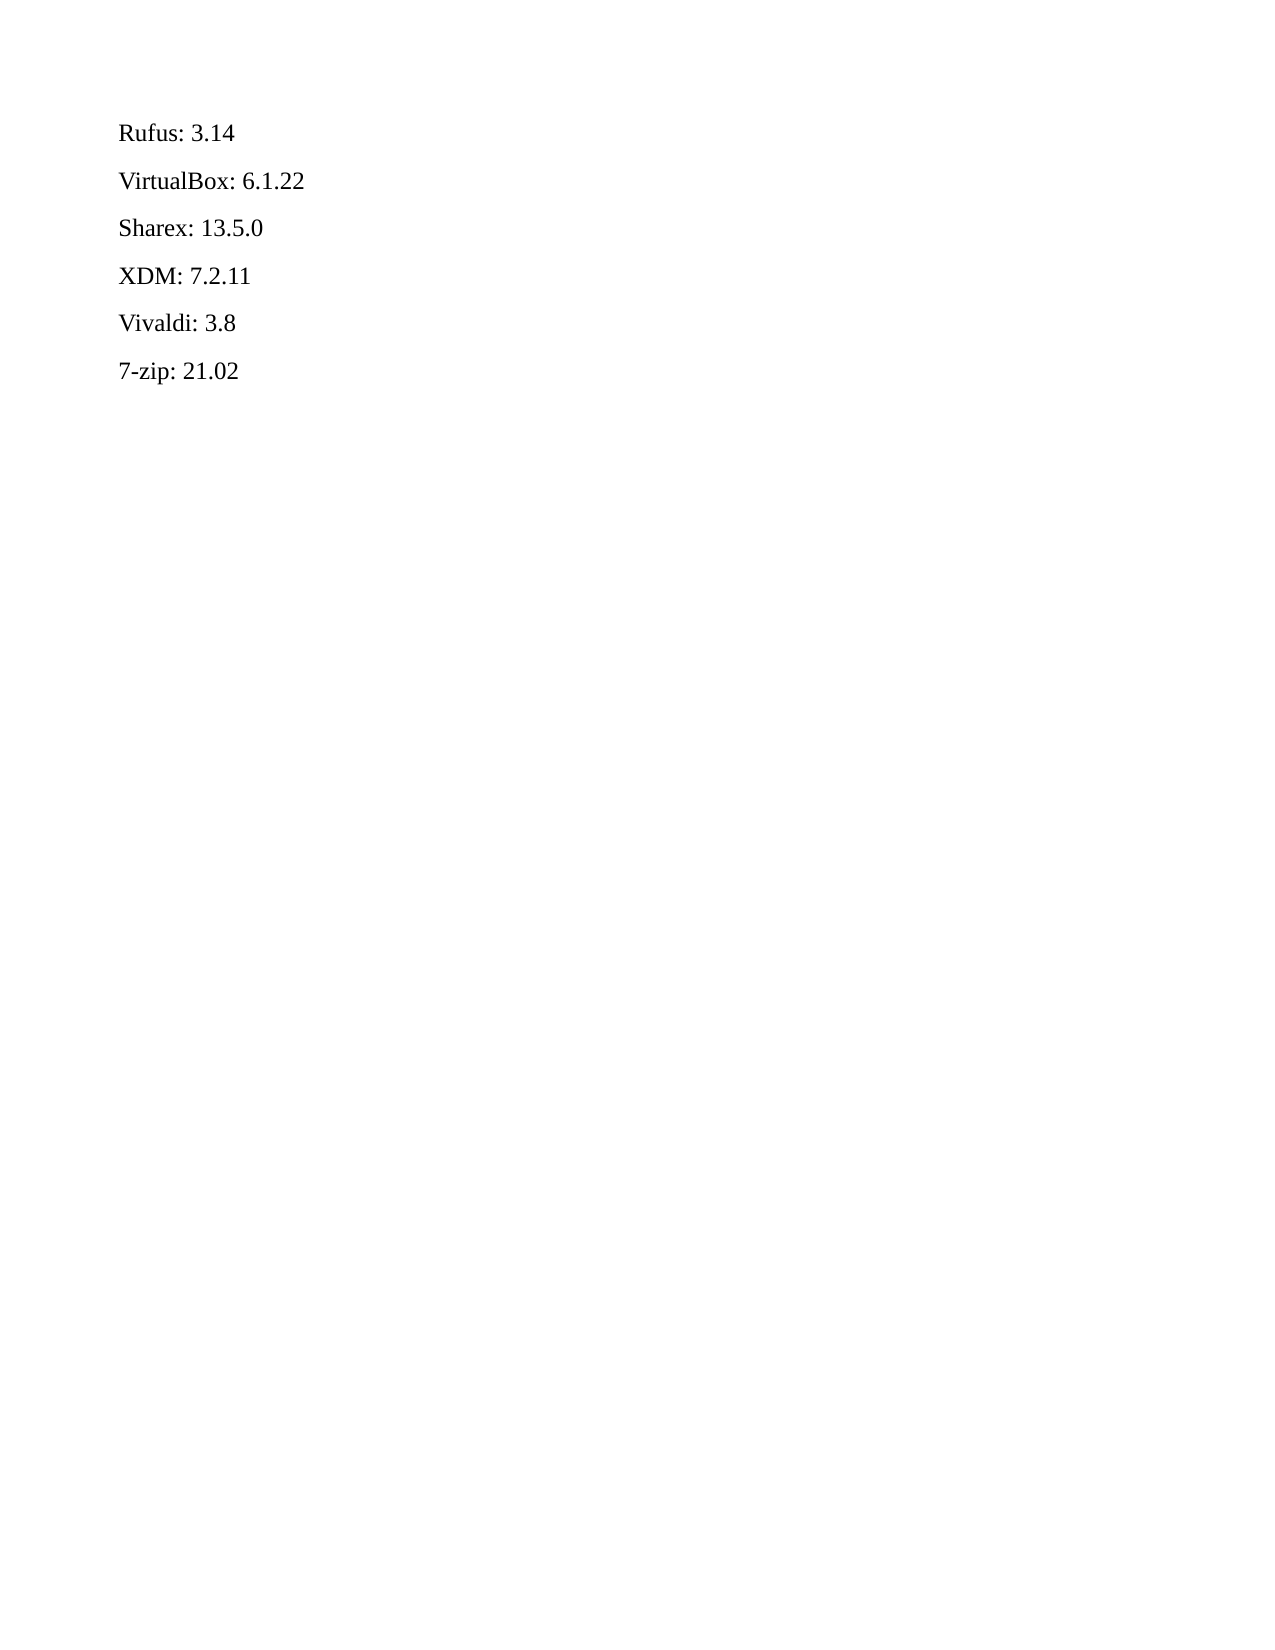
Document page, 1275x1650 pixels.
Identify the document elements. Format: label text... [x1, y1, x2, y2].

text Sharex: 13.5.0 [118, 213, 1157, 242]
text XDM: 7.2.11 [118, 261, 1157, 290]
text Rufus: 3.14 [118, 118, 1157, 147]
text Vivaldi: 3.8 [118, 308, 1157, 337]
text 7-zip: 21.02 [118, 356, 1157, 385]
text VirtualBox: 6.1.22 [118, 166, 1157, 194]
